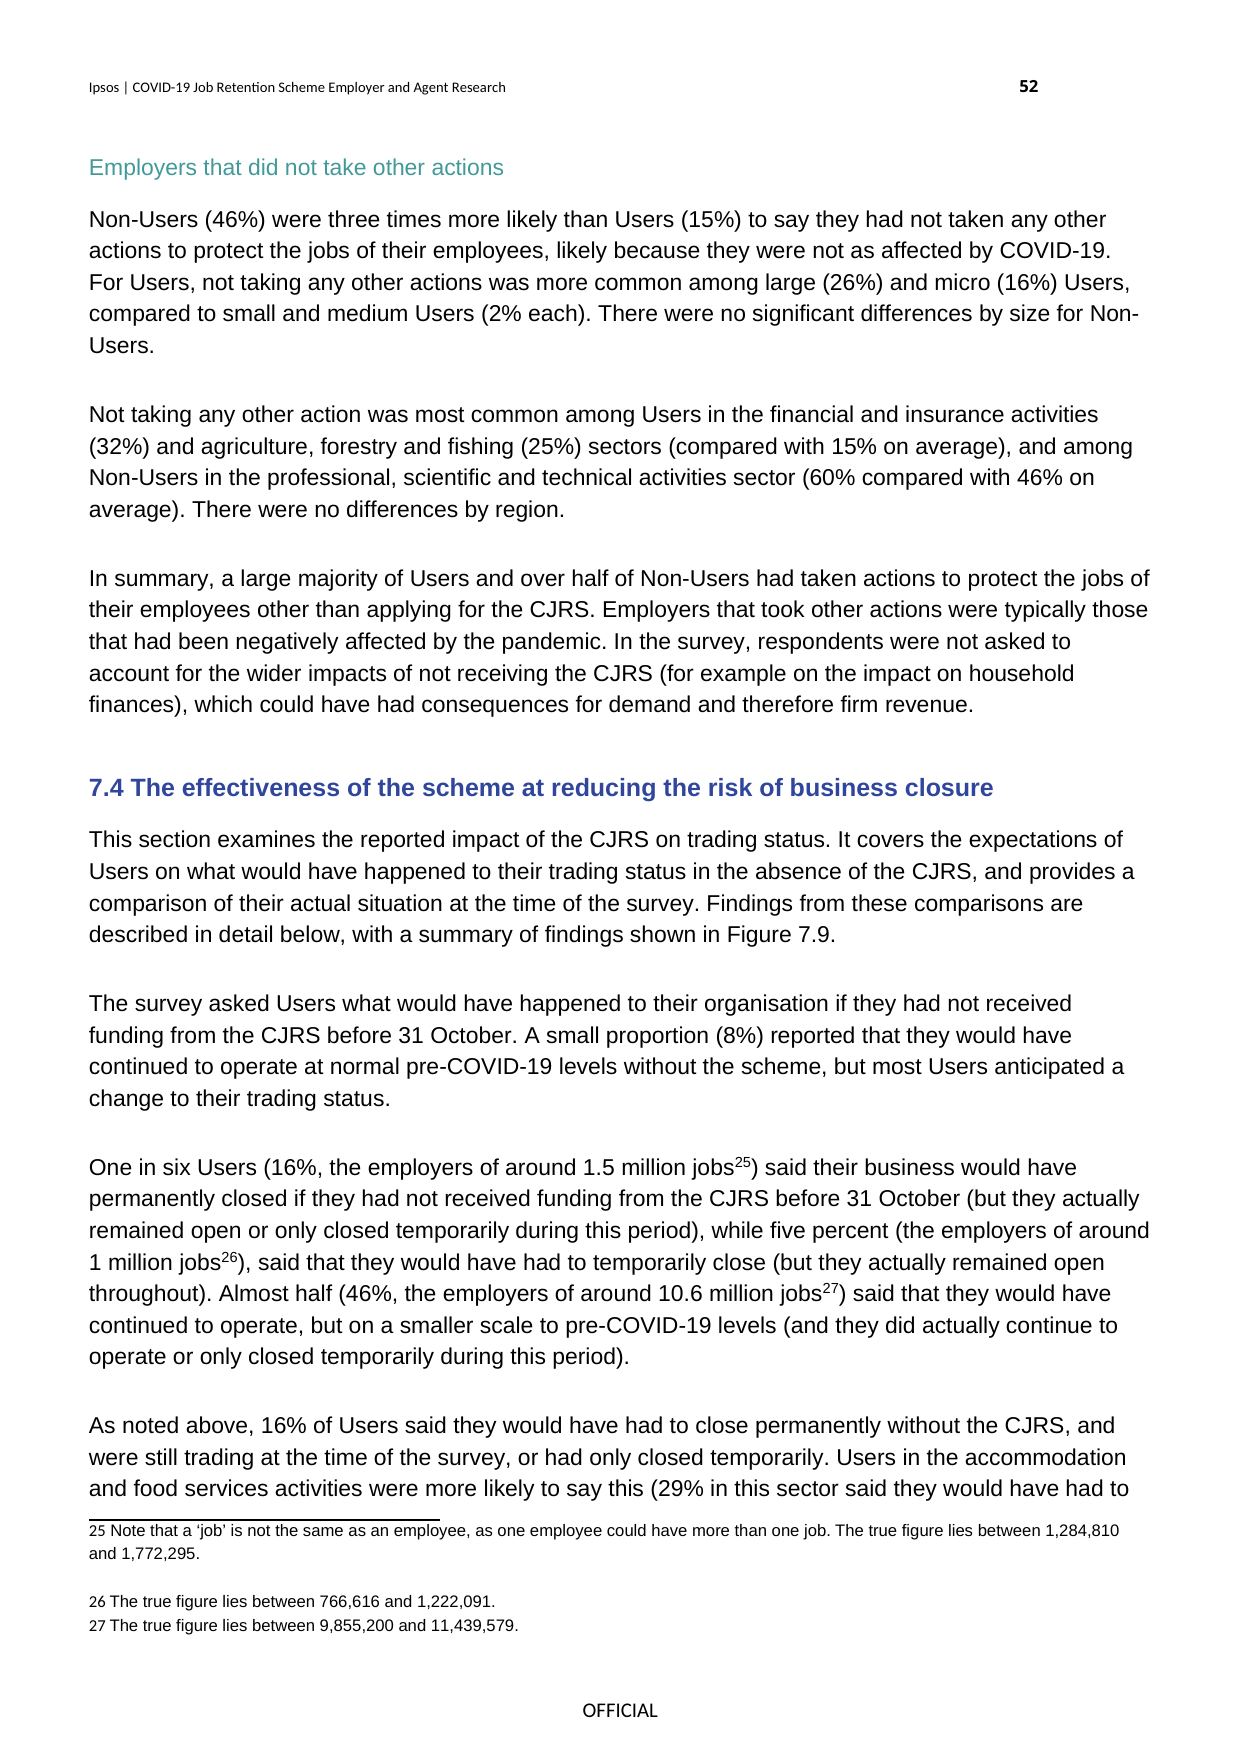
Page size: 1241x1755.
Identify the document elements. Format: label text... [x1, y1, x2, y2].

text This section examines the reported impact of the CJRS on trading status. It covers the expectations of Users on what would have happened to their trading status in the absence of the CJRS, and provides a comparison of their actual situation at the time of the survey. Findings from these comparisons are described in detail below, with a summary of findings shown in Figure 7.9. [89, 826, 1152, 947]
text The survey asked Users what would have happened to their organisation if they had not received funding from the CJRS before 31 October. A small proportion (8%) reported that they would have continued to operate at normal pre-COVID-19 levels without the scheme, but most Users anticipated a change to their trading status. [89, 990, 1152, 1111]
text One in six Users (16%, the employers of around 1.5 million jobs) said their business would have permanently closed if they had not received funding from the CJRS before 31 October (but they actually remained open or only closed temporarily during this period), while five percent (the employers of around 1 million jobs), said that they would have had to temporarily close (but they actually remained open throughout). Almost half (46%, the employers of around 10.6 million jobs) said that they would have continued to operate, but on a smaller scale to pre-COVID-19 levels (and they did actually continue to operate or only closed temporarily during this period). [89, 1154, 1152, 1369]
text Not taking any other action was most common among Users in the financial and insurance activities (32%) and agriculture, forestry and fishing (25%) sectors (compared with 15% on average), and among Non-Users in the professional, scientific and technical activities sector (60% compared with 46% on average). There were no differences by region. [89, 401, 1152, 522]
text The true figure lies between 766,616 and 1,222,091. [89, 1591, 1152, 1612]
subtitle Employers that did not take other actions [89, 154, 1152, 181]
text As noted above, 16% of Users said they would have had to close permanently without the CJRS, and were still trading at the time of the survey, or had only closed temporarily. Users in the accommodation and food services activities were more likely to say this (29% in this sector said they would have had to [89, 1412, 1152, 1502]
text Note that a ‘job’ is not the same as an employee, as one employee could have more than one job. The true figure lies between 1,284,810 and 1,772,295. [89, 1520, 1152, 1563]
text In summary, a large majority of Users and over half of Non-Users had taken actions to protect the jobs of their employees other than applying for the CJRS. Employers that took other actions were typically those that had been negatively affected by the pandemic. In the survey, respondents were not asked to account for the wider impacts of not receiving the CJRS (for example on the impact on household finances), which could have had consequences for demand and therefore firm revenue. [89, 565, 1152, 717]
text The true figure lies between 9,855,200 and 11,439,579. [89, 1616, 1152, 1636]
subtitle 7.4 The effectiveness of the scheme at reducing the risk of business closure [89, 773, 1152, 801]
text Non-Users (46%) were three times more likely than Users (15%) to say they had not taken any other actions to protect the jobs of their employees, likely because they were not as affected by COVID-19. For Users, not taking any other actions was more common among large (26%) and micro (16%) Users, compared to small and medium Users (2% each). There were no significant differences by size for Non-Users. [89, 206, 1152, 358]
